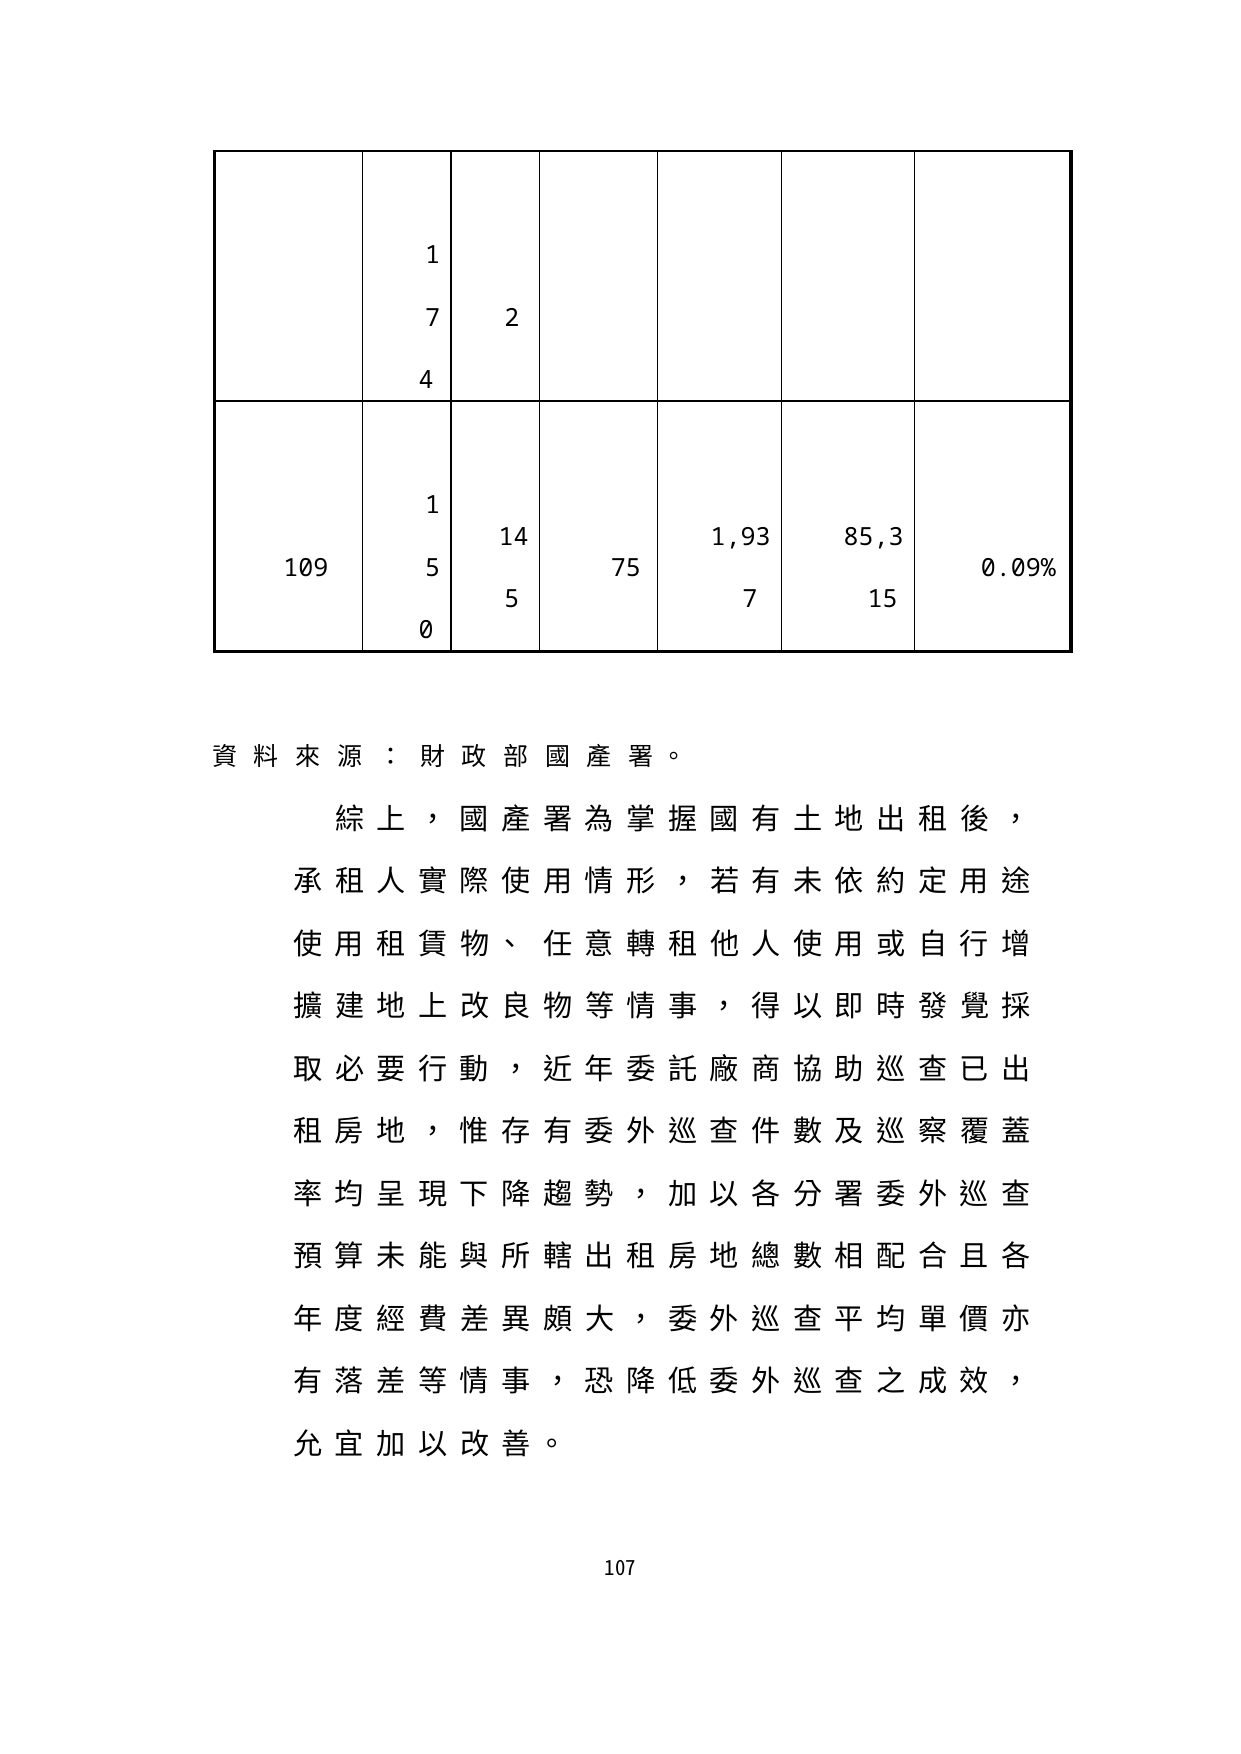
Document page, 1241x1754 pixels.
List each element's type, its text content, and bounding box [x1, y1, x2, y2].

text 綜上，國產署為掌握國有土地出租後，承租人實際使用情形，若有未依約定用途使用租賃物、任意轉租他人使用或自行增擴建地上改良物等情事，得以即時發覺採取必要行動，近年委託廠商協助巡查已出租房地，惟存有委外巡查件數及巡察覆蓋率均呈現下降趨勢，加以各分署委外巡查預算未能與所轄出租房地總數相配合且各年度經費差異頗大，委外巡查平均單價亦有落差等情事，恐降低委外巡查之成效，允宜加以改善。 [262, 775, 1037, 1462]
table_cell 109 [216, 402, 362, 650]
table_cell 2 [452, 152, 539, 400]
table_cell [782, 152, 914, 400]
table_cell 0.09% [915, 402, 1069, 650]
table_cell 174 [363, 152, 450, 400]
table_cell [658, 152, 781, 400]
table_cell 150 [363, 402, 450, 650]
table_cell [915, 152, 1069, 400]
table_cell [540, 152, 657, 400]
table_cell 1,937 [658, 402, 781, 650]
table_cell [216, 152, 362, 400]
table_cell 85,315 [782, 402, 914, 650]
text 資料來源：財政部國產署。 [203, 712, 1037, 775]
table_cell 145 [452, 402, 539, 650]
table_cell 75 [540, 402, 657, 650]
